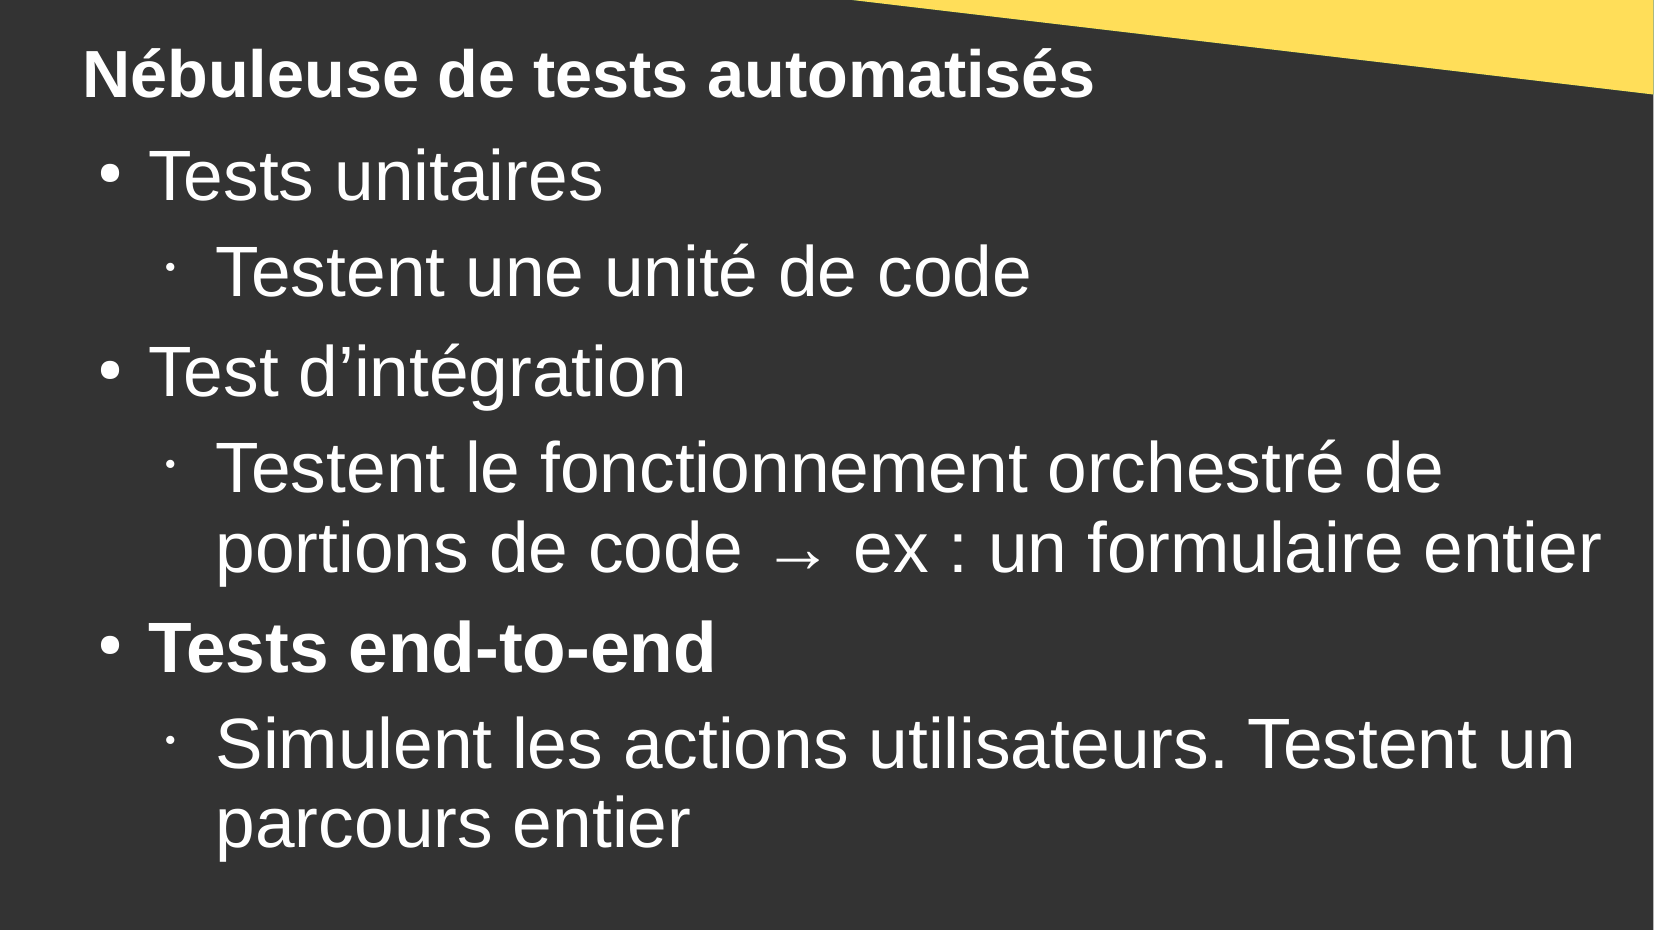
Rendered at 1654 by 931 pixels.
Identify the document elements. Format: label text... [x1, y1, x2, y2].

list Tests unitaires Testent une unité de code Test d’intégration Testent le fonctionnement orchestré de portions de code → ex : un formulaire entier Tests end-to-end Simulent les actions utilisateurs. Testent un parcours entier [80, 135, 1619, 875]
title Nébuleuse de tests automatisés [82, 37, 1571, 112]
text_box [852, 0, 1654, 95]
